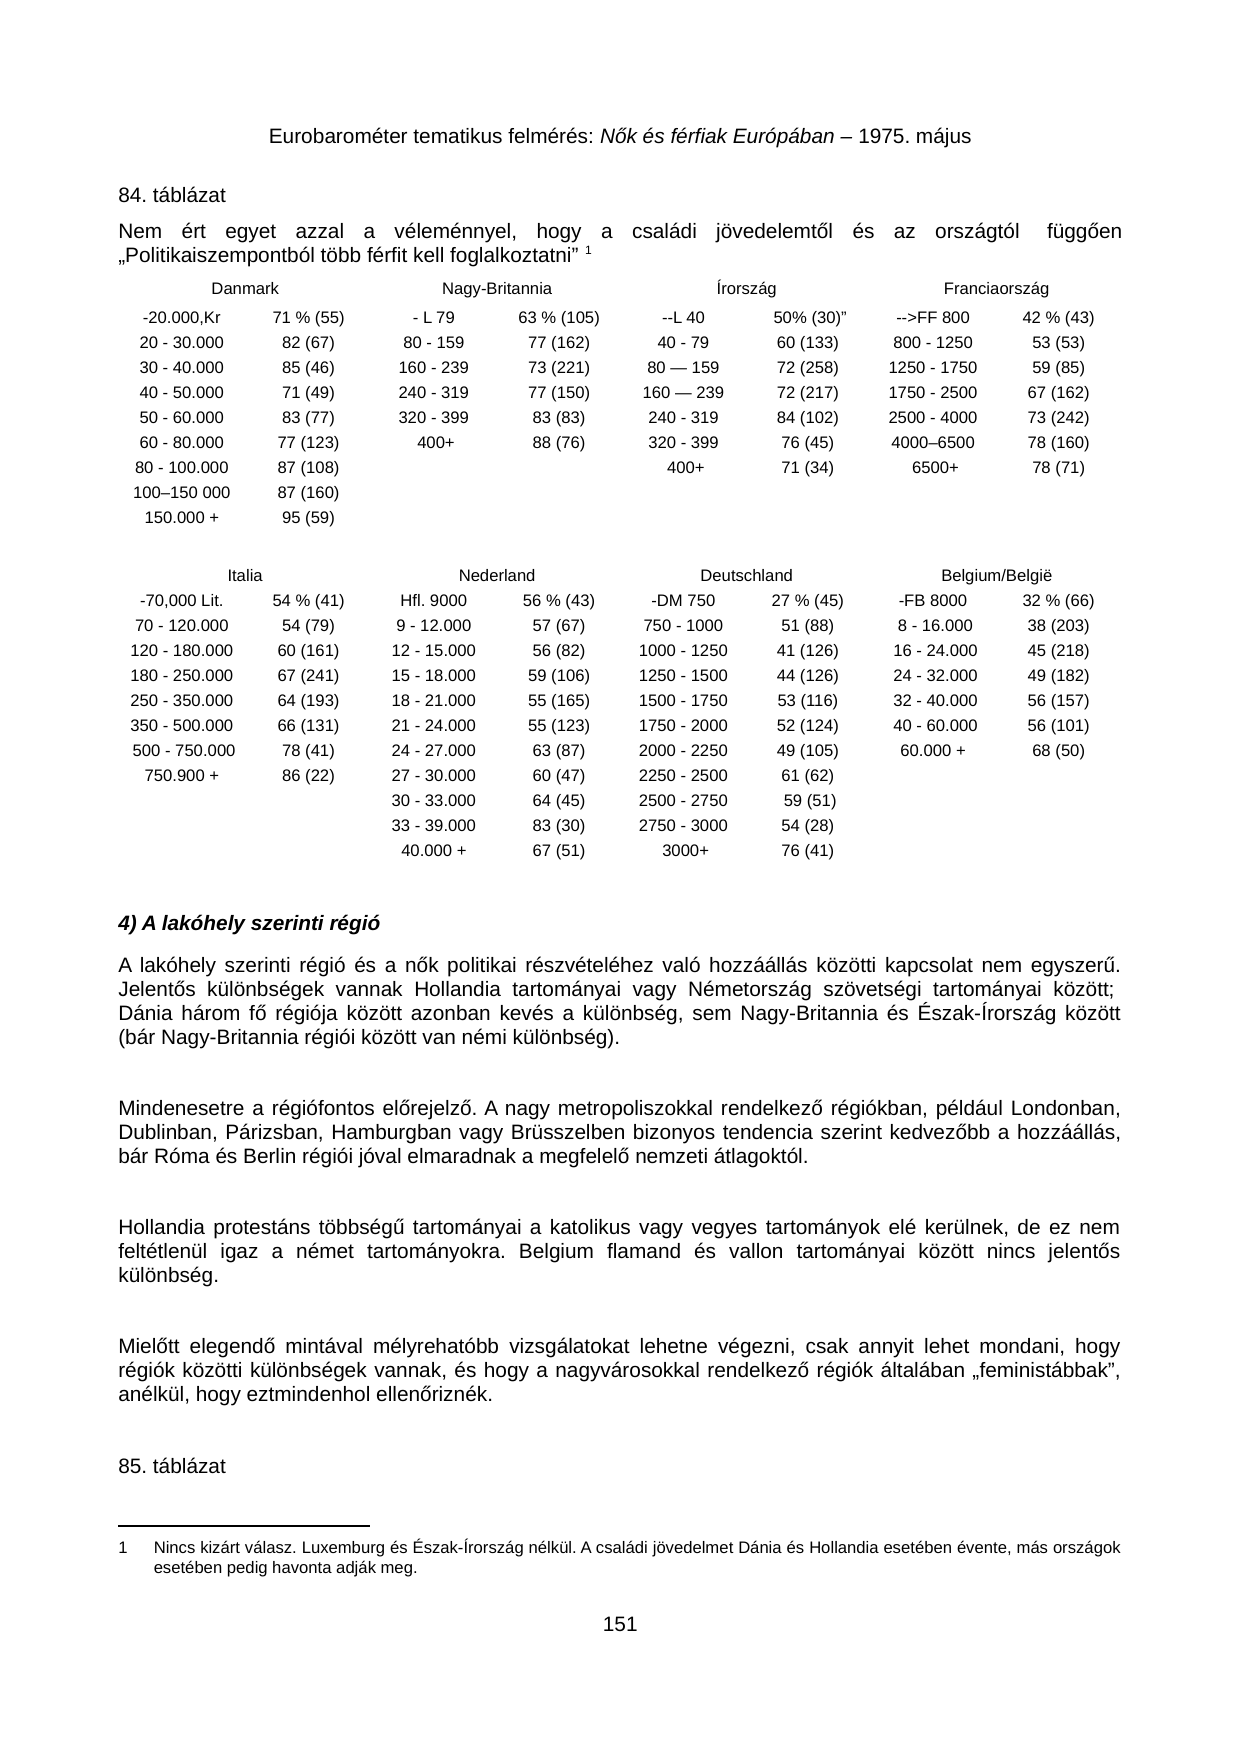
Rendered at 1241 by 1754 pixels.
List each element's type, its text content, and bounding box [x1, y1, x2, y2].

text 84. táblázat [118, 183, 1122, 207]
table_cell 59 (106) [500, 663, 622, 687]
table_cell 56 (82) [500, 638, 622, 662]
table_cell [871, 530, 999, 562]
table_cell 30 - 40.000 [118, 355, 249, 380]
table_cell 63 (87) [500, 738, 622, 762]
table_cell 67 (51) [500, 838, 622, 862]
table_cell 66 (131) [250, 713, 372, 737]
table_cell 750 - 1000 [622, 613, 749, 637]
table_header Danmark [118, 273, 372, 305]
table_cell 2250 - 2500 [622, 763, 749, 787]
table_cell 18 - 21.000 [372, 688, 500, 712]
table_cell 72 (217) [749, 380, 871, 405]
table_cell [250, 530, 372, 562]
table_cell 67 (162) [999, 380, 1122, 405]
table_cell 82 (67) [250, 330, 372, 355]
table_cell [871, 788, 999, 812]
table_cell 56 (101) [999, 713, 1122, 737]
table_cell [372, 505, 500, 530]
table_cell 21 - 24.000 [372, 713, 500, 737]
table_cell 42 % (43) [999, 305, 1122, 330]
table_cell 51 (88) [749, 613, 871, 637]
table_cell 9 - 12.000 [372, 613, 500, 637]
table_cell 87 (160) [250, 480, 372, 505]
table_cell 2000 - 2250 [622, 738, 749, 762]
table_cell -DM 750 [622, 588, 749, 612]
table_cell [999, 788, 1122, 812]
table_cell 54 % (41) [250, 588, 372, 612]
table_header Franciaország [871, 273, 1122, 305]
table_cell 1250 - 1500 [622, 663, 749, 687]
table_cell 750.900 + [118, 763, 249, 787]
table_cell 350 - 500.000 [118, 713, 249, 737]
table_cell 240 - 319 [622, 405, 749, 430]
table_cell 49 (105) [749, 738, 871, 762]
table_cell 52 (124) [749, 713, 871, 737]
table_cell 78 (41) [250, 738, 372, 762]
table_cell 250 - 350.000 [118, 688, 249, 712]
table_cell 27 - 30.000 [372, 763, 500, 787]
table_cell 320 - 399 [622, 430, 749, 455]
table_cell [871, 838, 999, 862]
table_cell 87 (108) [250, 455, 372, 480]
table_cell 60 (161) [250, 638, 372, 662]
table_cell [250, 788, 372, 812]
table_cell 73 (242) [999, 405, 1122, 430]
table_cell 160 - 239 [372, 355, 500, 380]
table_cell -->FF 800 [871, 305, 999, 330]
table_cell 59 (51) [749, 788, 871, 812]
table_cell 80 - 100.000 [118, 455, 249, 480]
table_cell [871, 813, 999, 837]
table_cell [999, 838, 1122, 862]
table_cell [999, 480, 1122, 505]
table_cell 1000 - 1250 [622, 638, 749, 662]
table_cell [500, 505, 622, 530]
subtitle 4) A lakóhely szerinti régió [118, 911, 1122, 934]
table_cell 86 (22) [250, 763, 372, 787]
table_cell 40 - 60.000 [871, 713, 999, 737]
table_cell 1750 - 2000 [622, 713, 749, 737]
table_cell Nederland [372, 563, 622, 587]
table_cell Italia [118, 563, 372, 587]
table_cell 64 (193) [250, 688, 372, 712]
text A lakóhely szerinti régió és a nők politikai részvételéhez való hozzáállás közötti kapcsolat nem egyszerű. Jelentős különbségek vannak Hollandia tartományai vagy Németország szövetségi tartományai között; Dánia három fő régiója között azonban kevés a különbség, sem Nagy-Britannia és Észak-Írország között (bár Nagy-Britannia régiói között van némi különbség). [118, 953, 1122, 1049]
table_cell 76 (45) [749, 430, 871, 455]
table_cell 500 - 750.000 [118, 738, 249, 762]
table_cell Deutschland [622, 563, 871, 587]
table_cell 49 (182) [999, 663, 1122, 687]
table_cell 61 (62) [749, 763, 871, 787]
table_cell 12 - 15.000 [372, 638, 500, 662]
table_cell 68 (50) [999, 738, 1122, 762]
table_cell 38 (203) [999, 613, 1122, 637]
table_cell [500, 530, 622, 562]
table_cell 53 (53) [999, 330, 1122, 355]
table_cell [250, 838, 372, 862]
table_header Nagy-Britannia [372, 273, 622, 305]
table_cell 54 (79) [250, 613, 372, 637]
table_cell 2500 - 4000 [871, 405, 999, 430]
table_cell [622, 530, 749, 562]
table_cell -FB 8000 [871, 588, 999, 612]
table_cell [749, 505, 871, 530]
table_cell 63 % (105) [500, 305, 622, 330]
table_cell 44 (126) [749, 663, 871, 687]
table_cell 30 - 33.000 [372, 788, 500, 812]
table_cell 80 — 159 [622, 355, 749, 380]
table_cell 85 (46) [250, 355, 372, 380]
table_cell [622, 505, 749, 530]
table_cell [118, 813, 249, 837]
table_cell 60 - 80.000 [118, 430, 249, 455]
table_cell 150.000 + [118, 505, 249, 530]
text Nincs kizárt válasz. Luxemburg és Észak-Írország nélkül. A családi jövedelmet Dánia és Hollandia esetében évente, más országok esetében pedig havonta adják meg. [118, 1538, 1122, 1577]
text Hollandia protestáns többségű tartományai a katolikus vagy vegyes tartományok elé kerülnek, de ez nem feltétlenül igaz a német tartományokra. Belgium flamand és vallon tartományai között nincs jelentős különbség. [118, 1215, 1122, 1287]
table_cell 84 (102) [749, 405, 871, 430]
table_cell 2750 - 3000 [622, 813, 749, 837]
table_cell 83 (30) [500, 813, 622, 837]
table_cell -20.000,Kr [118, 305, 249, 330]
table_cell 78 (71) [999, 455, 1122, 480]
table_cell 100–150 000 [118, 480, 249, 505]
table_cell - L 79 [372, 305, 500, 330]
table_cell 70 - 120.000 [118, 613, 249, 637]
table_cell 2500 - 2750 [622, 788, 749, 812]
table_cell 57 (67) [500, 613, 622, 637]
text Mindenesetre a régiófontos előrejelző. A nagy metropoliszokkal rendelkező régiókban, például Londonban, Dublinban, Párizsban, Hamburgban vagy Brüsszelben bizonyos tendencia szerint kedvezőbb a hozzáállás, bár Róma és Berlin régiói jóval elmaradnak a megfelelő nemzeti átlagoktól. [118, 1096, 1122, 1168]
table_cell 32 - 40.000 [871, 688, 999, 712]
table_cell -70,000 Lit. [118, 588, 249, 612]
table_cell 1750 - 2500 [871, 380, 999, 405]
table_cell --L 40 [622, 305, 749, 330]
table_cell 83 (77) [250, 405, 372, 430]
table_cell 72 (258) [749, 355, 871, 380]
table_cell 40.000 + [372, 838, 500, 862]
table_cell [372, 480, 500, 505]
table_cell [118, 838, 249, 862]
table_cell [999, 505, 1122, 530]
table_cell 8 - 16.000 [871, 613, 999, 637]
table_cell 60.000 + [871, 738, 999, 762]
table_cell 400+ [372, 430, 500, 455]
table_cell 6500+ [871, 455, 999, 480]
table_cell 95 (59) [250, 505, 372, 530]
table_cell 54 (28) [749, 813, 871, 837]
table_cell 120 - 180.000 [118, 638, 249, 662]
table_cell 83 (83) [500, 405, 622, 430]
table_cell 60 (47) [500, 763, 622, 787]
table_cell 320 - 399 [372, 405, 500, 430]
table_cell 24 - 27.000 [372, 738, 500, 762]
text Nem ért egyet azzal a véleménnyel, hogy a családi jövedelemtől és az országtól függően „Politikaiszempontból több férfit kell foglalkoztatni” [118, 219, 1122, 267]
table_cell 240 - 319 [372, 380, 500, 405]
table_cell [871, 480, 999, 505]
table_cell 40 - 79 [622, 330, 749, 355]
table_cell [999, 763, 1122, 787]
table_cell 33 - 39.000 [372, 813, 500, 837]
table_cell 56 % (43) [500, 588, 622, 612]
table_cell [500, 455, 622, 480]
table_cell 20 - 30.000 [118, 330, 249, 355]
table_cell 1500 - 1750 [622, 688, 749, 712]
table_cell 53 (116) [749, 688, 871, 712]
table_cell [250, 813, 372, 837]
table_cell 1250 - 1750 [871, 355, 999, 380]
table_cell 40 - 50.000 [118, 380, 249, 405]
table_cell [118, 530, 249, 562]
table_cell 50 - 60.000 [118, 405, 249, 430]
table_cell 88 (76) [500, 430, 622, 455]
table_cell 16 - 24.000 [871, 638, 999, 662]
table_cell [749, 480, 871, 505]
table_cell 73 (221) [500, 355, 622, 380]
table_cell 77 (162) [500, 330, 622, 355]
table_cell [999, 530, 1122, 562]
table_cell 76 (41) [749, 838, 871, 862]
table_cell 77 (150) [500, 380, 622, 405]
table_cell 71 (34) [749, 455, 871, 480]
table_cell 180 - 250.000 [118, 663, 249, 687]
table_cell 64 (45) [500, 788, 622, 812]
table_cell 67 (241) [250, 663, 372, 687]
table_cell 45 (218) [999, 638, 1122, 662]
table_cell 3000+ [622, 838, 749, 862]
table_cell 78 (160) [999, 430, 1122, 455]
table_cell 400+ [622, 455, 749, 480]
table_cell [749, 530, 871, 562]
table_cell 160 — 239 [622, 380, 749, 405]
table_cell Hfl. 9000 [372, 588, 500, 612]
table_cell 4000–6500 [871, 430, 999, 455]
table_cell 41 (126) [749, 638, 871, 662]
table_cell [372, 455, 500, 480]
table_cell [871, 505, 999, 530]
table_cell 32 % (66) [999, 588, 1122, 612]
table_cell 77 (123) [250, 430, 372, 455]
table_cell 59 (85) [999, 355, 1122, 380]
text Mielőtt elegendő mintával mélyrehatóbb vizsgálatokat lehetne végezni, csak annyit lehet mondani, hogy régiók közötti különbségek vannak, és hogy a nagyvárosokkal rendelkező régiók általában „feministábbak”, anélkül, hogy eztmindenhol ellenőriznék. [118, 1334, 1122, 1406]
table_cell Belgium/België [871, 563, 1122, 587]
table_cell [500, 480, 622, 505]
table_cell [372, 530, 500, 562]
table_cell 50% (30)” [749, 305, 871, 330]
table_header Írország [622, 273, 871, 305]
table_cell 27 % (45) [749, 588, 871, 612]
table_cell 56 (157) [999, 688, 1122, 712]
table_cell 60 (133) [749, 330, 871, 355]
table_cell 71 % (55) [250, 305, 372, 330]
table_cell [999, 813, 1122, 837]
table_cell 800 - 1250 [871, 330, 999, 355]
table_cell [622, 480, 749, 505]
table_cell [871, 763, 999, 787]
table_cell 24 - 32.000 [871, 663, 999, 687]
table_cell 71 (49) [250, 380, 372, 405]
table_cell [118, 788, 249, 812]
text 85. táblázat [118, 1453, 1122, 1477]
table_cell 80 - 159 [372, 330, 500, 355]
table_cell 55 (165) [500, 688, 622, 712]
table_cell 55 (123) [500, 713, 622, 737]
table_cell 15 - 18.000 [372, 663, 500, 687]
